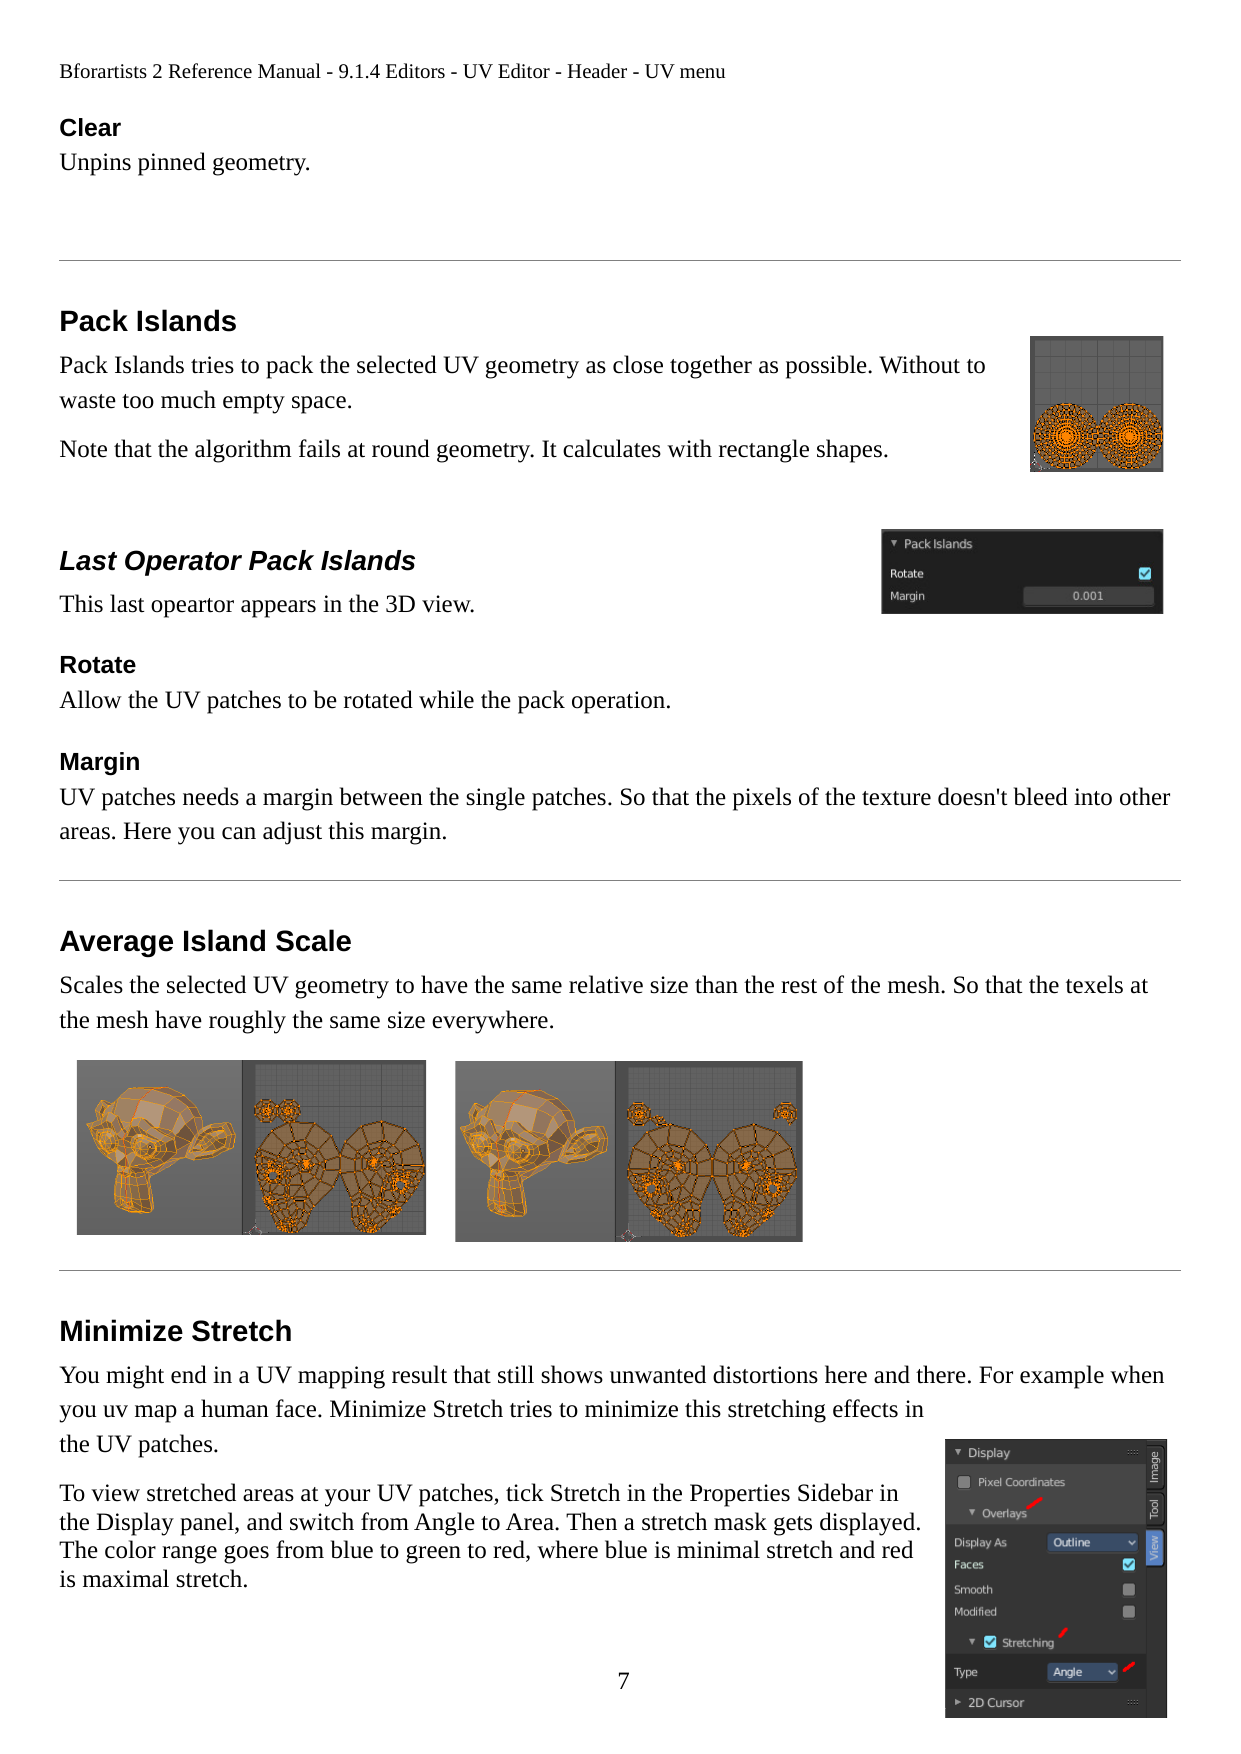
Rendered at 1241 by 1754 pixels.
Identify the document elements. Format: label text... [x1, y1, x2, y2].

text Pack Islands tries to pack the selected UV geometry as close together as possible. Without to waste too much empty space. [59, 351, 1030, 414]
picture [1030, 336, 1164, 472]
subtitle Average Island Scale [59, 924, 1181, 958]
picture [881, 529, 1164, 614]
text Allow the UV patches to be rotated while the pack operation. [59, 685, 1181, 714]
picture [76, 1060, 427, 1235]
picture [945, 1439, 1168, 1718]
subtitle Clear [59, 113, 1181, 141]
subtitle Rotate [59, 651, 1181, 679]
subtitle Pack Islands [59, 304, 1181, 338]
picture [455, 1061, 803, 1242]
text Unpins pinned geometry. [59, 147, 1181, 176]
subtitle [1164, 545, 1181, 577]
subtitle Margin [59, 747, 1181, 776]
text To view stretched areas at your UV patches, tick Stretch in the Properties Sidebar in the Display panel, and switch from Angle to Area. Then a stretch mask gets displayed. The color range goes from blue to green to red, where blue is minimal stretch and red is maximal stretch. [59, 1478, 945, 1593]
subtitle Minimize Stretch [59, 1314, 1181, 1348]
text Scales the selected UV geometry to have the same relative size than the rest of the mesh. So that the texels at the mesh have roughly the same size everywhere. [59, 970, 1181, 1033]
text This last opeartor appears in the 3D view. [59, 589, 1181, 618]
subtitle Last Operator Pack Islands [59, 545, 881, 577]
text Note that the algorithm fails at round geometry. It calculates with rectangle shapes. [59, 434, 1030, 463]
text You might end in a UV mapping result that still shows unwanted distortions here and there. For example when you uv map a human face. Minimize Stretch tries to minimize this stretching effects in the UV patches. [59, 1360, 1181, 1458]
text UV patches needs a margin between the single patches. So that the pixels of the texture doesn't bleed into other areas. Here you can adjust this margin. [59, 782, 1181, 845]
